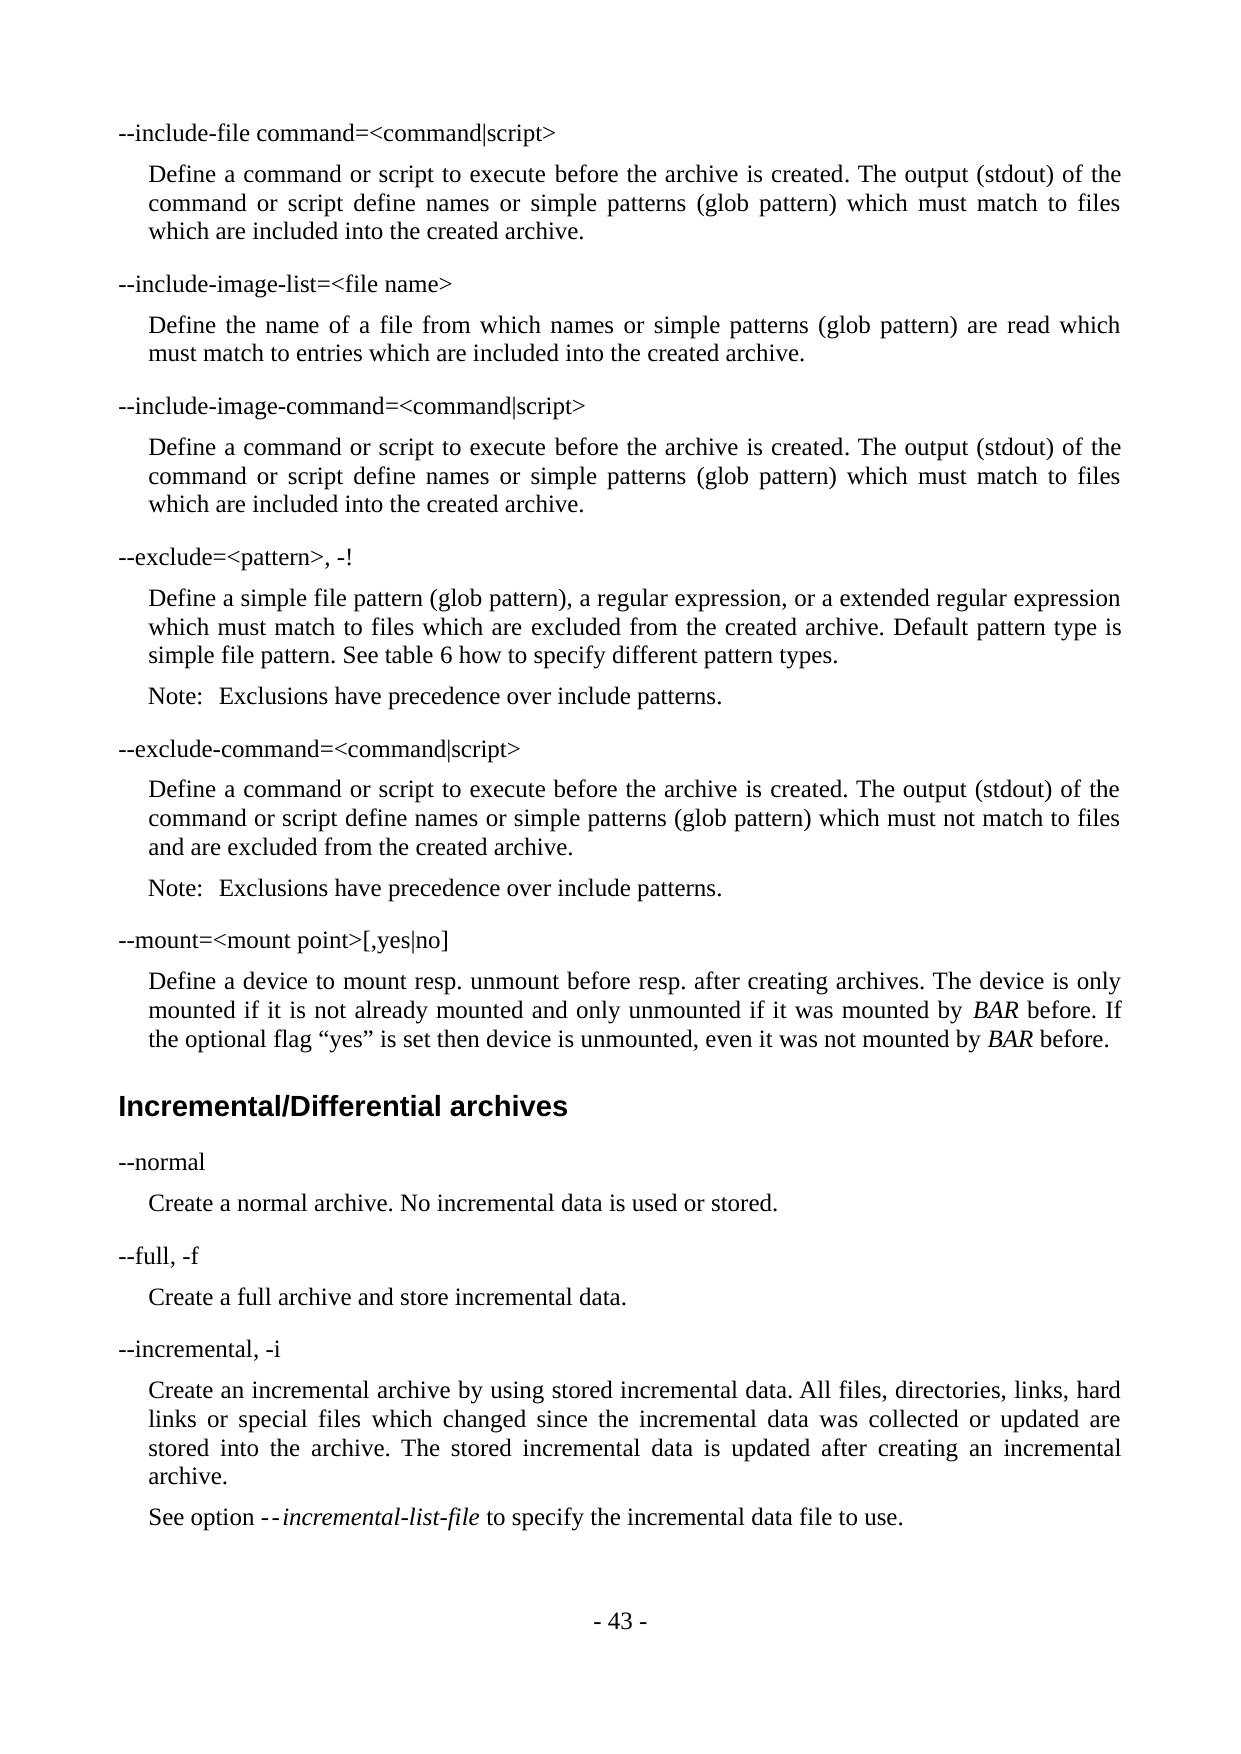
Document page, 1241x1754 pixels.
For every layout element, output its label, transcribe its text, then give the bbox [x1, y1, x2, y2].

text Define the name of a file from which names or simple patterns (glob pattern) are read which must match to entries which are included into the created archive. [148, 310, 1122, 367]
title --full, -f [118, 1241, 1122, 1270]
title ‑‑include-image-list=<file name> [118, 269, 1122, 298]
title --mount=<mount point>[,yes|no] [118, 926, 1122, 954]
text See option ‑‑incremental-list-file to specify the incremental data file to use. [148, 1502, 1122, 1531]
text Create an incremental archive by using stored incremental data. All files, directories, links, hard links or special files which changed since the incremental data was collected or updated are stored into the archive. The stored incremental data is updated after creating an incremental archive. [148, 1375, 1122, 1490]
title --include-image-command=<command|script> [118, 391, 1122, 420]
text Define a command or script to execute before the archive is created. The output (stdout) of the command or script define names or simple patterns (glob pattern) which must match to files which are included into the created archive. [148, 159, 1122, 245]
title --normal [118, 1147, 1122, 1176]
text Create a normal archive. No incremental data is used or stored. [148, 1188, 1122, 1217]
text Create a full archive and store incremental data. [148, 1282, 1122, 1310]
text Define a device to mount resp. unmount before resp. after creating archives. The device is only mounted if it is not already mounted and only unmounted if it was mounted by BAR before. If the optional flag “yes” is set then device is unmounted, even it was not mounted by BAR before. [148, 966, 1122, 1052]
subtitle Incremental/Differential archives [118, 1089, 1122, 1123]
text Define a command or script to execute before the archive is created. The output (stdout) of the command or script define names or simple patterns (glob pattern) which must not match to files and are excluded from the created archive. [148, 774, 1122, 861]
text Define a simple file pattern (glob pattern), a regular expression, or a extended regular expression which must match to files which are excluded from the created archive. Default pattern type is simple file pattern. See table 6 how to specify different pattern types. [148, 583, 1122, 669]
title --exclude=<pattern>, -! [118, 542, 1122, 571]
text Define a command or script to execute before the archive is created. The output (stdout) of the command or script define names or simple patterns (glob pattern) which must match to files which are included into the created archive. [148, 432, 1122, 518]
title --exclude-command=<command|script> [118, 734, 1122, 763]
title --include-file command=<command|script> [118, 118, 1122, 147]
title --incremental, -i [118, 1334, 1122, 1363]
text Note: Exclusions have precedence over include patterns. [148, 873, 1122, 902]
text Note: Exclusions have precedence over include patterns. [148, 681, 1122, 710]
